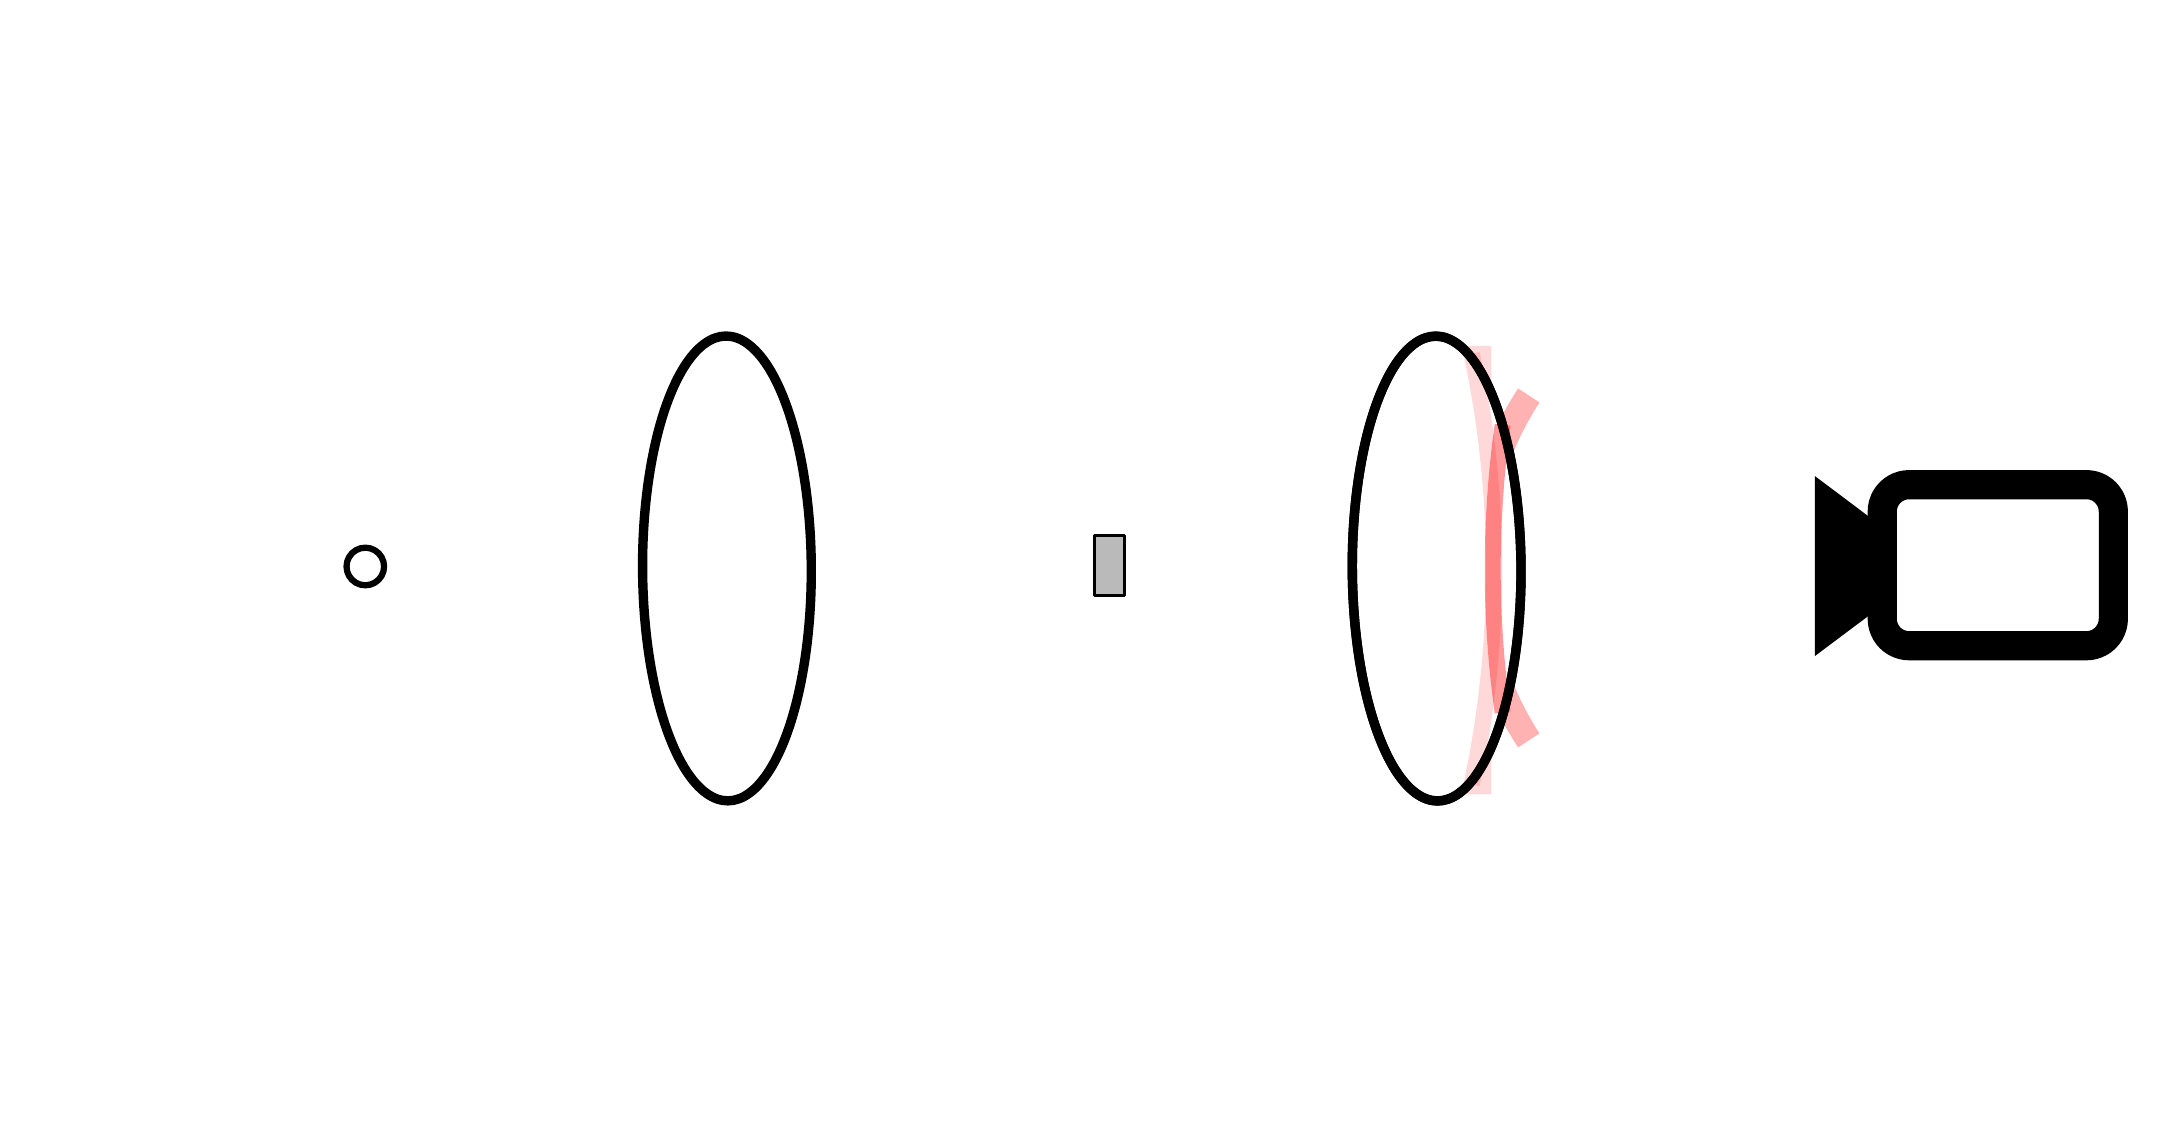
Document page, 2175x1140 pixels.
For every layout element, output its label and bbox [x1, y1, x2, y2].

text_box [1504, 388, 1540, 451]
text_box [1882, 484, 2114, 646]
text_box [1094, 535, 1125, 596]
text_box [1814, 476, 1875, 657]
text_box [1475, 777, 1482, 787]
text_box [1505, 687, 1540, 748]
text_box [1475, 352, 1483, 364]
text_box [1357, 341, 1516, 796]
text_box [642, 336, 812, 801]
